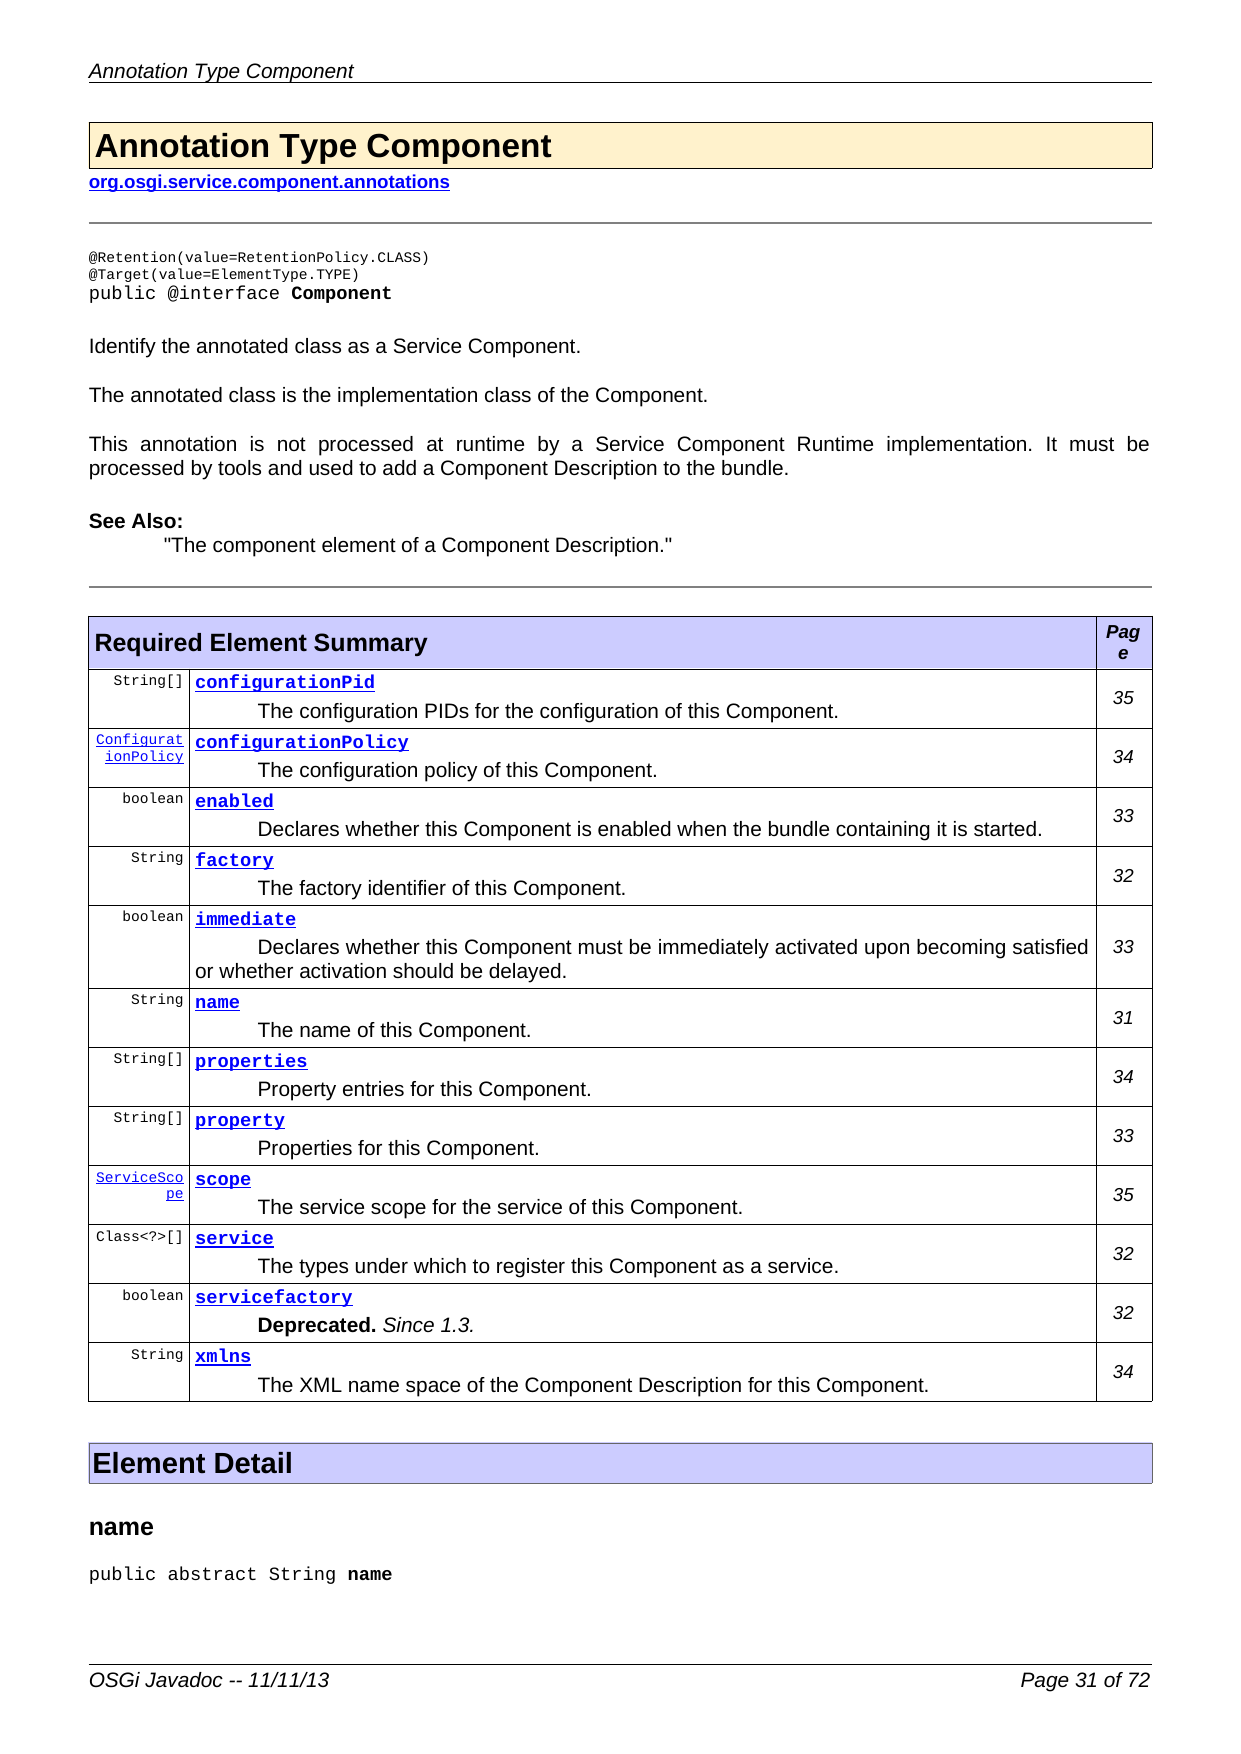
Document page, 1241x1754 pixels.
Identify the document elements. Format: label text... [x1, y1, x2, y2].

text "The component element of a Component Description." [163, 533, 1152, 557]
table_cell property Properties for this Component. [190, 1107, 1096, 1165]
subtitle Annotation Type Component [90, 123, 1152, 168]
table_header Required Element Summary [89, 617, 1096, 668]
table_header Page [1097, 617, 1152, 668]
text The annotated class is the implementation class of the Component. [88, 383, 1152, 407]
text Identify the annotated class as a Service Component. [88, 334, 1152, 358]
table_cell String[] [89, 1107, 189, 1165]
text public abstract String name [88, 1564, 1152, 1586]
table_cell configurationPid The configuration PIDs for the configuration of this Component. [190, 670, 1096, 727]
table_cell 32 [1097, 1225, 1152, 1283]
table_cell 34 [1097, 729, 1152, 787]
table_cell name The name of this Component. [190, 989, 1096, 1047]
table_cell boolean [89, 906, 189, 988]
table_cell Class<?>[] [89, 1225, 189, 1283]
table_cell ConfigurationPolicy [89, 729, 189, 787]
table_cell factory The factory identifier of this Component. [190, 847, 1096, 905]
text This annotation is not processed at runtime by a Service Component Runtime implementation. It must be processed by tools and used to add a Component Description to the bundle. [88, 432, 1152, 480]
table_cell 33 [1097, 1107, 1152, 1165]
subtitle name [88, 1512, 1152, 1540]
table_cell String[] [89, 670, 189, 727]
table_cell immediate Declares whether this Component must be immediately activated upon becoming satisfied or whether activation should be delayed. [190, 906, 1096, 988]
table_cell 35 [1097, 1166, 1152, 1224]
table_cell configurationPolicy The configuration policy of this Component. [190, 729, 1096, 787]
table_cell 32 [1097, 847, 1152, 905]
table_cell properties Property entries for this Component. [190, 1048, 1096, 1106]
table_cell String [89, 847, 189, 905]
table_cell 34 [1097, 670, 1152, 727]
text See Also: [88, 509, 1152, 533]
table_cell 34 [1097, 1343, 1152, 1401]
table_cell boolean [89, 788, 189, 846]
table_cell 33 [1097, 1048, 1152, 1106]
table_cell 31 [1097, 989, 1152, 1047]
table_cell 33 [1097, 788, 1152, 846]
table_cell boolean [89, 1284, 189, 1342]
text @Retention(value=RetentionPolicy.CLASS) @Target(value=ElementType.TYPE) public @interface Component [88, 250, 1152, 305]
table_cell ServiceScope [89, 1166, 189, 1224]
table_cell enabled Declares whether this Component is enabled when the bundle containing it is started. [190, 788, 1096, 846]
table_cell 33 [1097, 906, 1152, 988]
table_cell 32 [1097, 1284, 1152, 1342]
table_cell xmlns The XML name space of the Component Description for this Component. [190, 1343, 1096, 1401]
table_cell scope The service scope for the service of this Component. [190, 1166, 1096, 1224]
table_cell String[] [89, 1048, 189, 1106]
subtitle Element Detail [90, 1444, 1152, 1483]
text org.osgi.service.component.annotations [88, 171, 1152, 193]
table_cell String [89, 989, 189, 1047]
table_cell servicefactory Deprecated. Since 1.3. [190, 1284, 1096, 1342]
table_cell String [89, 1343, 189, 1401]
table_cell service The types under which to register this Component as a service. [190, 1225, 1096, 1283]
